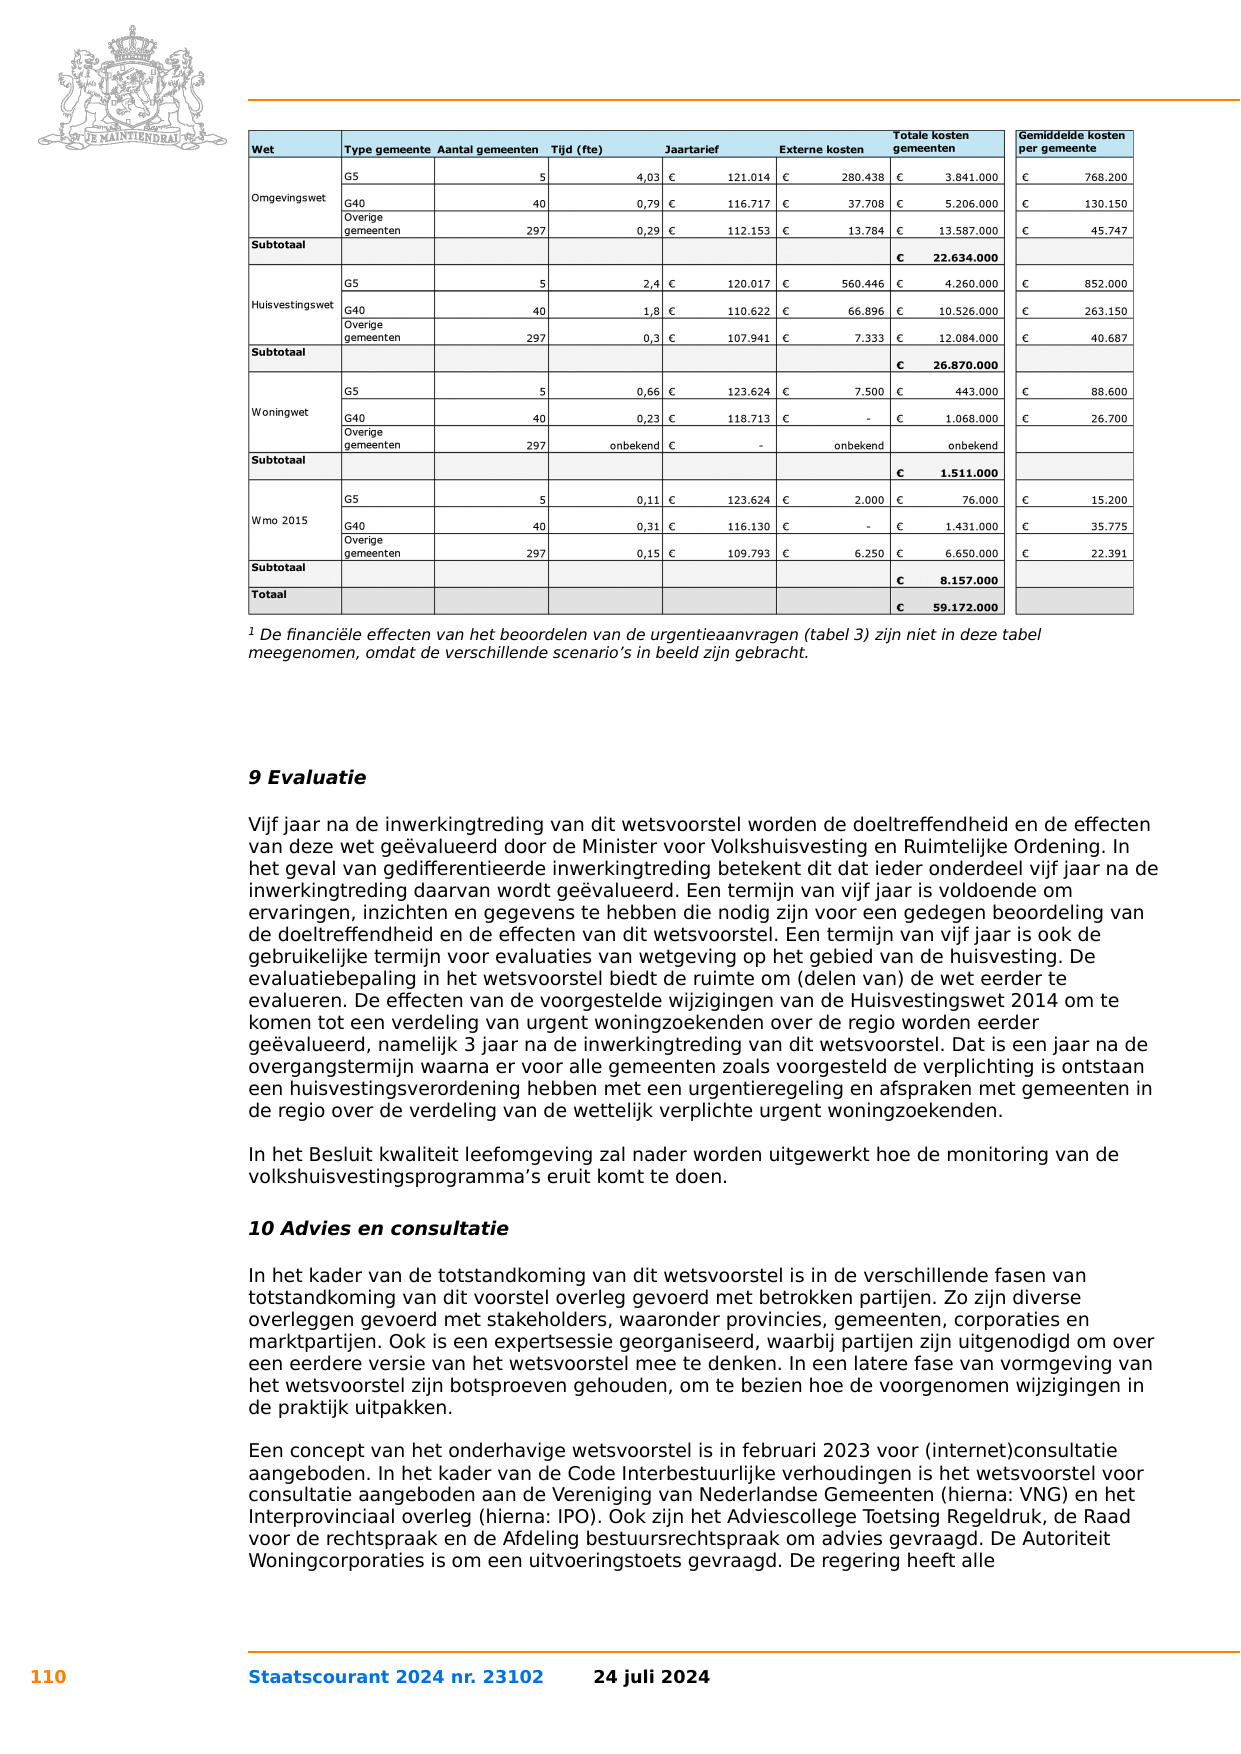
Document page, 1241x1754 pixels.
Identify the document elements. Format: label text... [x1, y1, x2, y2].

picture [248, 130, 1134, 615]
text Een concept van het onderhavige wetsvoorstel is in februari 2023 voor (internet)consultatie aangeboden. In het kader van de Code Interbestuurlijke verhoudingen is het wetsvoorstel voor consultatie aangeboden aan de Vereniging van Nederlandse Gemeenten (hierna: VNG) en het Interprovinciaal overleg (hierna: IPO). Ook zijn het Adviescollege Toetsing Regeldruk, de Raad voor de rechtspraak en de Afdeling bestuursrechtspraak om advies gevraagd. De Autoriteit Woningcorporaties is om een uitvoeringstoets gevraagd. De regering heeft alle [248, 1440, 1163, 1572]
text In het Besluit kwaliteit leefomgeving zal nader worden uitgewerkt hoe de monitoring van de volkshuisvestingsprogramma’s eruit komt te doen. [248, 1144, 1163, 1188]
text In het kader van de totstandkoming van dit wetsvoorstel is in de verschillende fasen van totstandkoming van dit voorstel overleg gevoerd met betrokken partijen. Zo zijn diverse overleggen gevoerd met stakeholders, waaronder provincies, gemeenten, corporaties en marktpartijen. Ook is een expertsessie georganiseerd, waarbij partijen zijn uitgenodigd om over een eerdere versie van het wetsvoorstel mee te denken. In een latere fase van vormgeving van het wetsvoorstel zijn botsproeven gehouden, om te bezien hoe de voorgenomen wijzigingen in de praktijk uitpakken. [248, 1265, 1163, 1418]
text Vijf jaar na de inwerkingtreding van dit wetsvoorstel worden de doeltreffendheid en de effecten van deze wet geëvalueerd door de Minister voor Volkshuisvesting en Ruimtelijke Ordening. In het geval van gedifferentieerde inwerkingtreding betekent dit dat ieder onderdeel vijf jaar na de inwerkingtreding daarvan wordt geëvalueerd. Een termijn van vijf jaar is voldoende om ervaringen, inzichten en gegevens te hebben die nodig zijn voor een gedegen beoordeling van de doeltreffendheid en de effecten van dit wetsvoorstel. Een termijn van vijf jaar is ook de gebruikelijke termijn voor evaluaties van wetgeving op het gebied van de huisvesting. De evaluatiebepaling in het wetsvoorstel biedt de ruimte om (delen van) de wet eerder te evalueren. De effecten van de voorgestelde wijzigingen van de Huisvestingswet 2014 om te komen tot een verdeling van urgent woningzoekenden over de regio worden eerder geëvalueerd, namelijk 3 jaar na de inwerkingtreding van dit wetsvoorstel. Dat is een jaar na de overgangstermijn waarna er voor alle gemeenten zoals voorgesteld de verplichting is ontstaan een huisvestingsverordening hebben met een urgentieregeling en afspraken met gemeenten in de regio over de verdeling van de wettelijk verplichte urgent woningzoekenden. [248, 814, 1163, 1122]
picture [38, 25, 227, 150]
subtitle 9 Evaluatie [248, 767, 1163, 789]
text 1 De financiële effecten van het beoordelen van de urgentieaanvragen (tabel 3) zijn niet in deze tabel meegenomen, omdat de verschillende scenario’s in beeld zijn gebracht. [248, 626, 1134, 662]
subtitle 10 Advies en consultatie [248, 1218, 1163, 1240]
